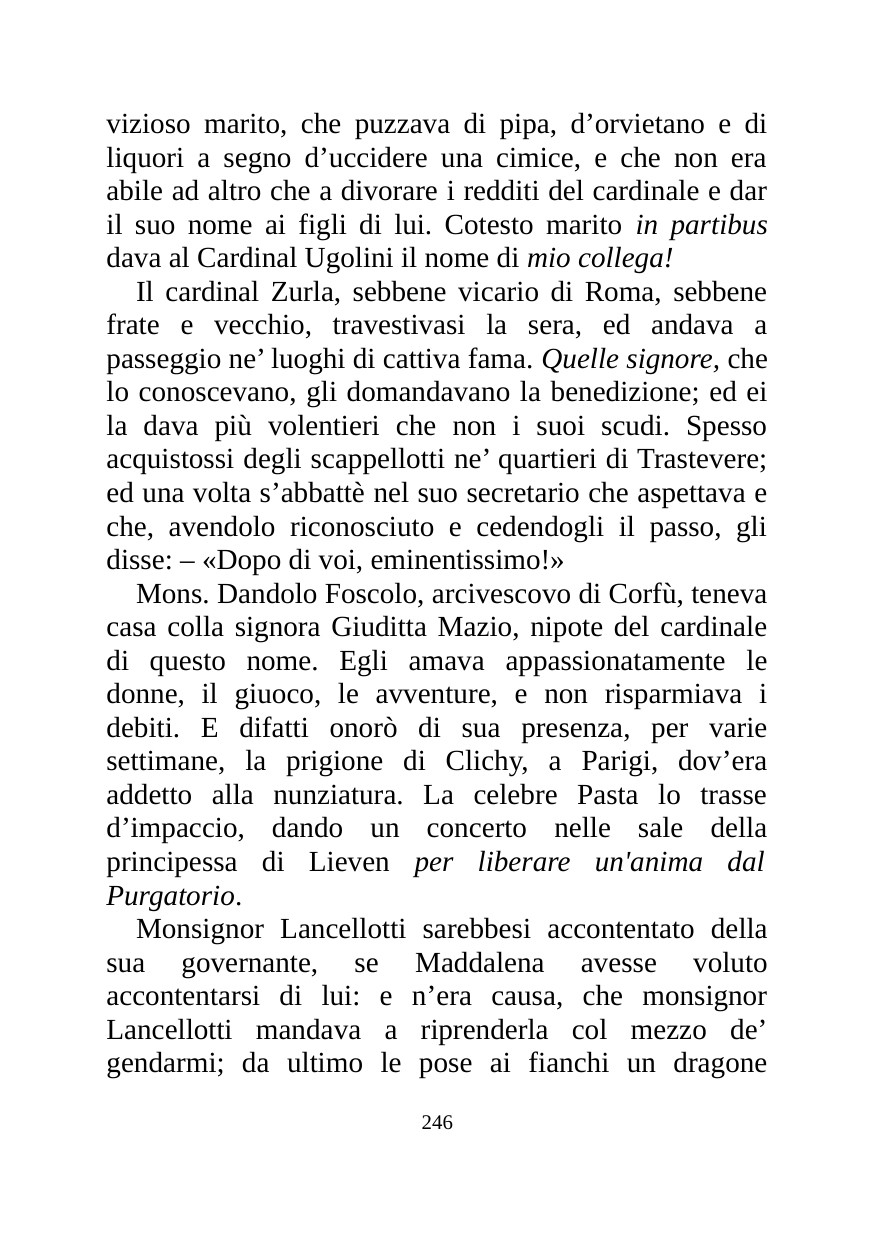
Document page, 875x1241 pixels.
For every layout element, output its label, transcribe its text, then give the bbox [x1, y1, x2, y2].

text Mons. Dandolo Foscolo, arcivescovo di Corfù, teneva casa colla signora Giuditta Mazio, nipote del cardinale di questo nome. Egli amava appassionatamente le donne, il giuoco, le avventure, e non risparmiava i debiti. E difatti onorò di sua presenza, per varie settimane, la prigione di Clichy, a Parigi, dov’era addetto alla nunziatura. La celebre Pasta lo trasse d’impaccio, dando un concerto nelle sale della principessa di Lieven per liberare un'anima dal Purgatorio. [106, 576, 768, 911]
text Monsignor Lancellotti sarebbesi accontentato della sua governante, se Maddalena avesse voluto accontentarsi di lui: e n’era causa, che monsignor Lancellotti mandava a riprenderla col mezzo de’ gendarmi; da ultimo le pose ai fianchi un dragone [106, 911, 768, 1079]
text Il cardinal Zurla, sebbene vicario di Roma, sebbene frate e vecchio, travestivasi la sera, ed andava a passeggio ne’ luoghi di cattiva fama. Quelle signore, che lo conoscevano, gli domandavano la benedizione; ed ei la dava più volentieri che non i suoi scudi. Spesso acquistossi degli scappellotti ne’ quartieri di Trastevere; ed una volta s’abbattè nel suo secretario che aspettava e che, avendolo riconosciuto e cedendogli il passo, gli disse: – «Dopo di voi, eminentissimo!» [106, 274, 768, 576]
text vizioso marito, che puzzava di pipa, d’orvietano e di liquori a segno d’uccidere una cimice, e che non era abile ad altro che a divorare i redditi del cardinale e dar il suo nome ai figli di lui. Cotesto marito in partibus dava al Cardinal Ugolini il nome di mio collega! [106, 106, 768, 274]
